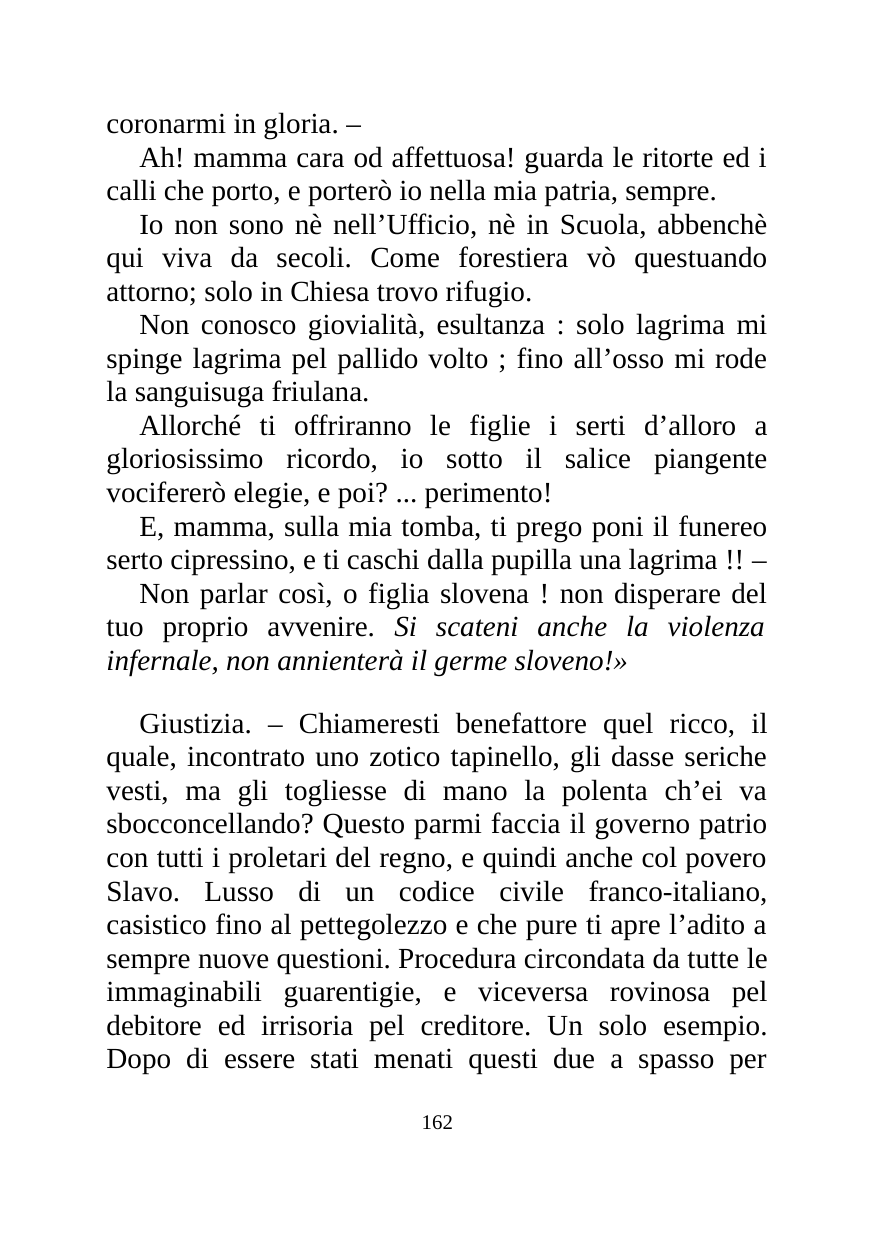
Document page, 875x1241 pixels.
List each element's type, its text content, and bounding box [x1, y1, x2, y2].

text Io non sono nè nell’Ufficio, nè in Scuola, abbenchè qui viva da secoli. Come forestiera vò questuando attorno; solo in Chiesa trovo rifugio. [106, 207, 768, 307]
text E, mamma, sulla mia tomba, ti prego poni il funereo serto cipressino, e ti caschi dalla pupilla una lagrima !! – [106, 509, 768, 576]
text Giustizia. – Chiameresti benefattore quel ricco, il quale, incontrato uno zotico tapinello, gli dasse seriche vesti, ma gli togliesse di mano la polenta ch’ei va sbocconcellando? Questo parmi faccia il governo patrio con tutti i proletari del regno, e quindi anche col povero Slavo. Lusso di un codice civile franco-italiano, casistico fino al pettegolezzo e che pure ti apre l’adito a sempre nuove questioni. Procedura circondata da tutte le immaginabili guarentigie, e viceversa rovinosa pel debitore ed irrisoria pel creditore. Un solo esempio. Dopo di essere stati menati questi due a spasso per [106, 706, 768, 1075]
text Allorché ti offriranno le figlie i serti d’alloro a gloriosissimo ricordo, io sotto il salice piangente vocifererò elegie, e poi? ... perimento! [106, 408, 768, 509]
text Ah! mamma cara od affettuosa! guarda le ritorte ed i calli che porto, e porterò io nella mia patria, sempre. [106, 140, 768, 207]
text coronarmi in gloria. – [106, 106, 768, 140]
text Non conosco giovialità, esultanza : solo lagrima mi spinge lagrima pel pallido volto ; fino all’osso mi rode la sanguisuga friulana. [106, 307, 768, 408]
text Non parlar così, o figlia slovena ! non disperare del tuo proprio avvenire. Si scateni anche la violenza infernale, non annienterà il germe sloveno!» [106, 576, 768, 676]
